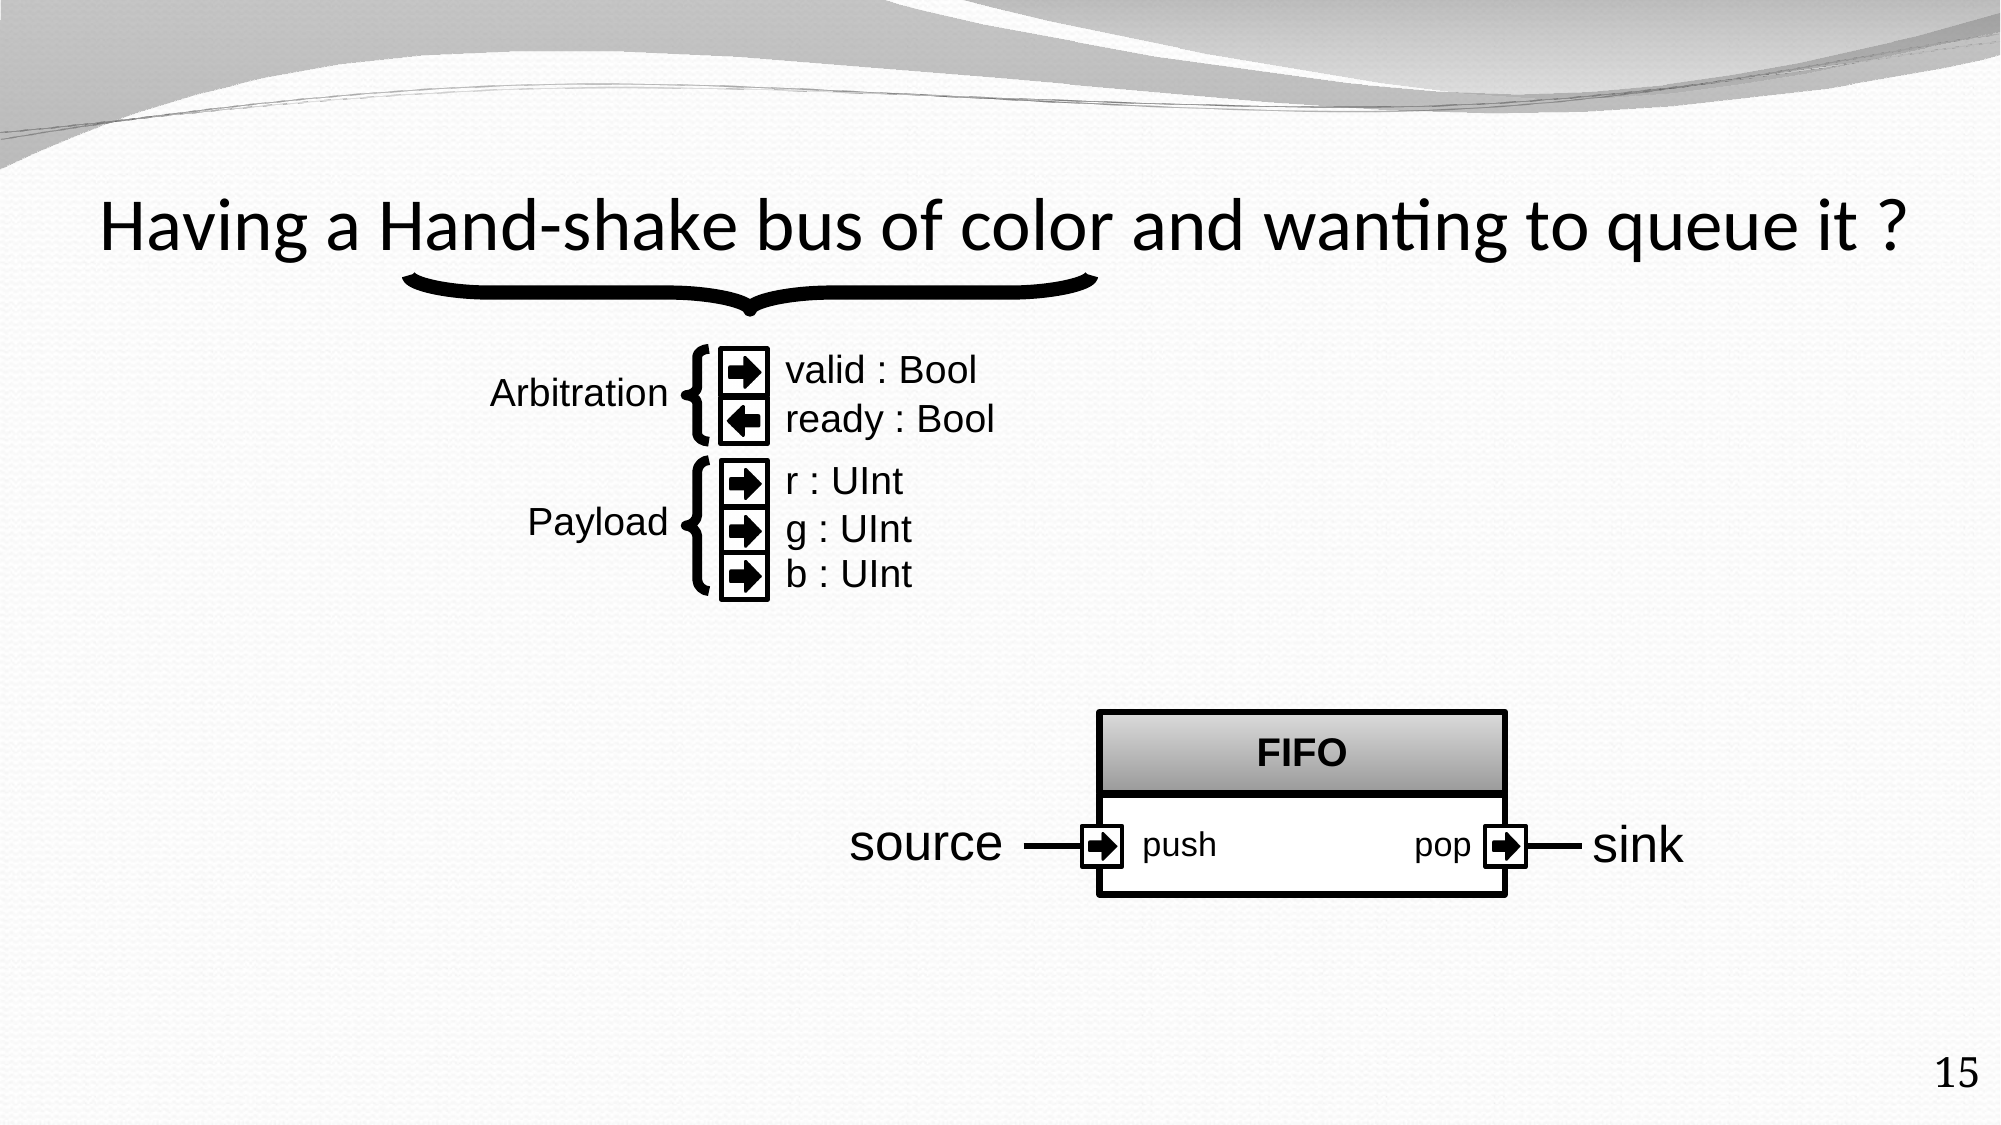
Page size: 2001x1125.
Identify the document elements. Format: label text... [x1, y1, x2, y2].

text_box [1813, 1042, 1981, 1103]
title Having a Hand-shake bus of color and wanting to queue it ? [99, 78, 1985, 266]
picture [0, 0, 2001, 1125]
